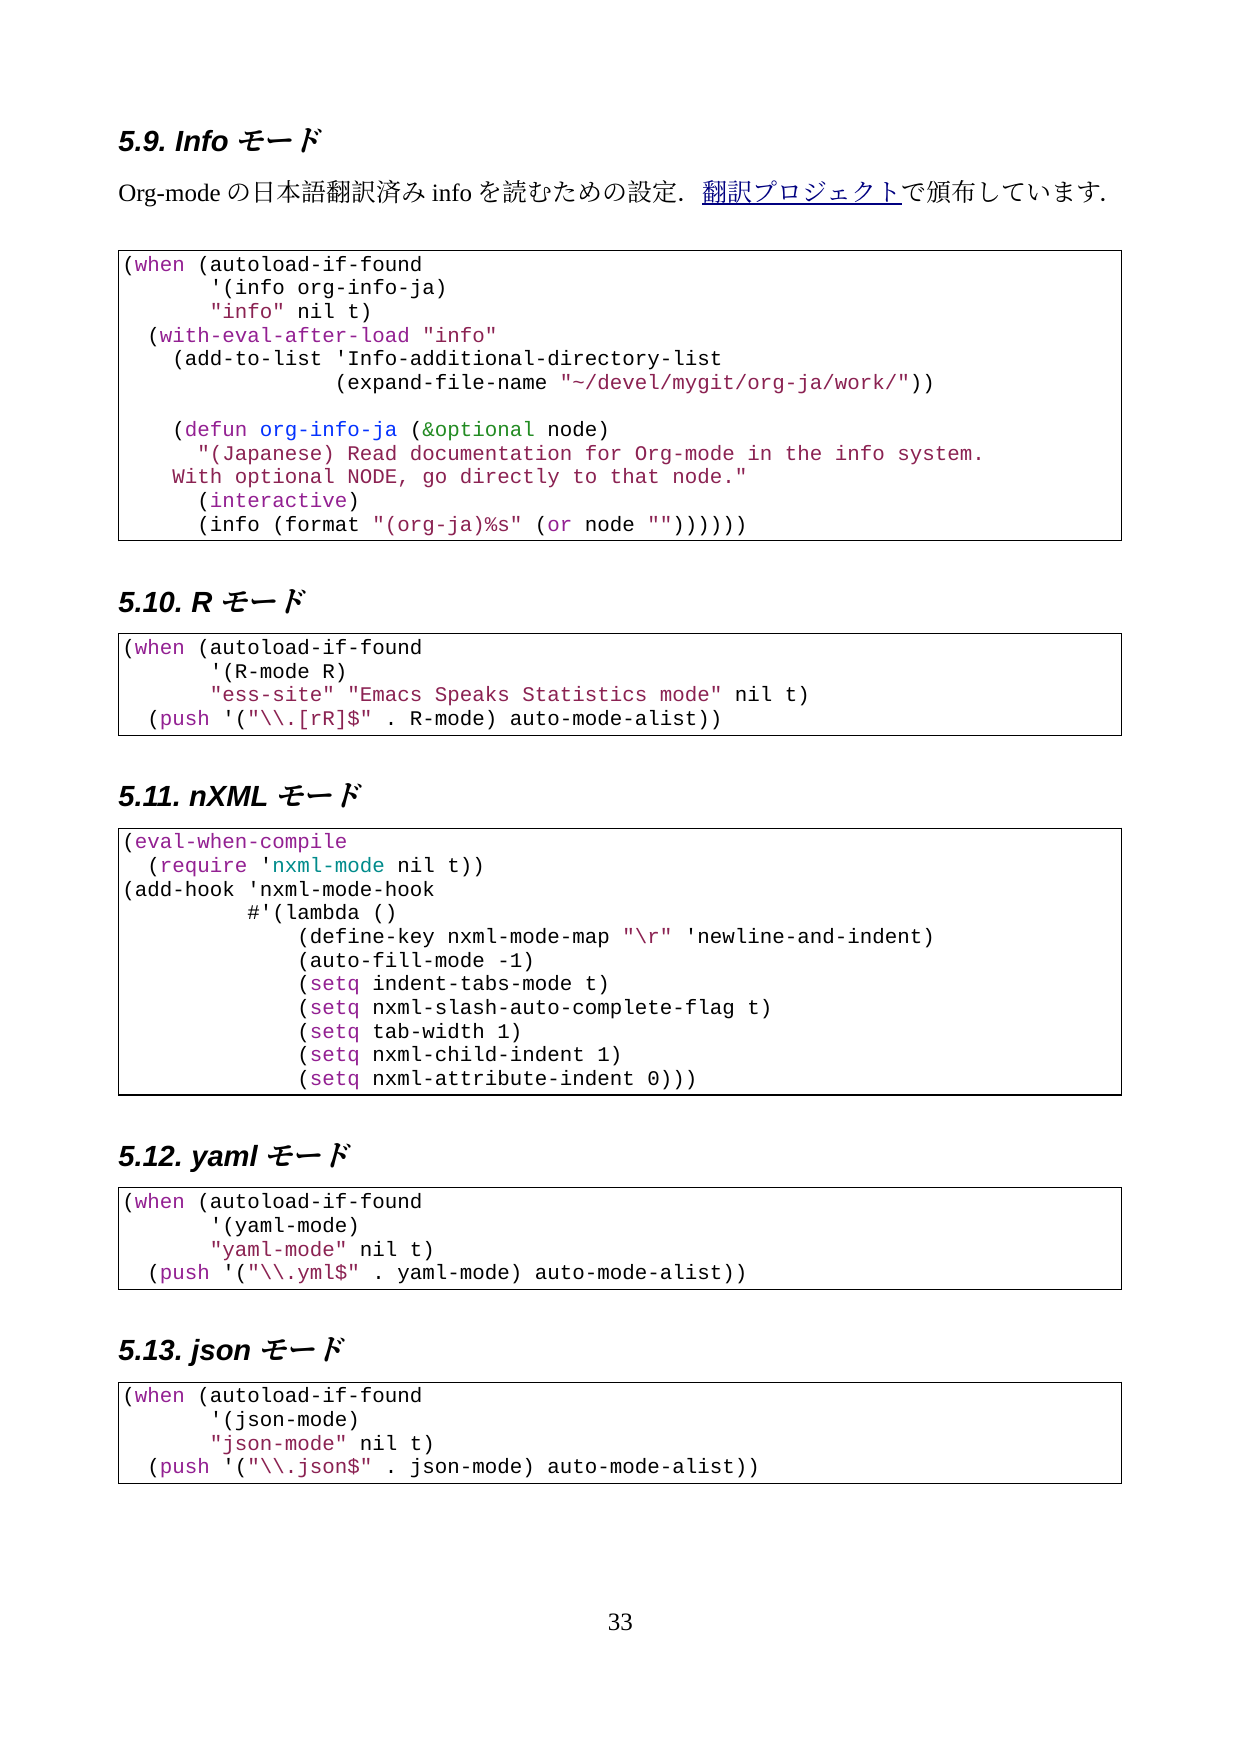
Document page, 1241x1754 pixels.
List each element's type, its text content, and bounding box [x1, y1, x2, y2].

text (when (autoload-if-found [119, 1188, 1121, 1211]
text Org-mode の日本語翻訳済みinfoを読むための設定．翻訳プロジェクトで頒布しています． [118, 172, 1122, 237]
text #'(lambda () [119, 898, 1121, 922]
text (add-hook 'nxml-mode-hook [119, 875, 1121, 898]
subtitle yamlモード [118, 1133, 1122, 1175]
text (when (autoload-if-found [119, 634, 1121, 657]
text '(R-mode R) [119, 657, 1121, 681]
text (with-eval-after-load "info" [119, 321, 1121, 344]
text With optional NODE, go directly to that node." [119, 463, 1121, 486]
text (push '("\\.json$" . json-mode) auto-mode-alist)) [119, 1452, 1121, 1483]
text "yaml-mode" nil t) [119, 1234, 1121, 1258]
subtitle Rモード [118, 579, 1122, 621]
text "ess-site" "Emacs Speaks Statistics mode" nil t) [119, 681, 1121, 704]
text (when (autoload-if-found [119, 251, 1121, 273]
text (setq indent-tabs-mode t) [119, 969, 1121, 993]
text (info (format "(org-ja)%s" (or node "")))))) [119, 510, 1121, 540]
subtitle nXMLモード [118, 773, 1122, 815]
text (define-key nxml-mode-map "\r" 'newline-and-indent) [119, 922, 1121, 946]
text "(Japanese) Read documentation for Org-mode in the info system. [119, 439, 1121, 463]
text "info" nil t) [119, 297, 1121, 321]
text (interactive) [119, 486, 1121, 510]
text (defun org-info-ja (&optional node) [119, 415, 1121, 439]
text '(info org-info-ja) [119, 273, 1121, 297]
text (eval-when-compile [119, 829, 1121, 851]
text (push '("\\.[rR]$" . R-mode) auto-mode-alist)) [119, 704, 1121, 735]
text (setq nxml-slash-auto-complete-flag t) [119, 993, 1121, 1017]
text (auto-fill-mode -1) [119, 946, 1121, 969]
text '(yaml-mode) [119, 1211, 1121, 1234]
text (add-to-list 'Info-additional-directory-list [119, 344, 1121, 368]
text (push '("\\.yml$" . yaml-mode) auto-mode-alist)) [119, 1258, 1121, 1289]
text (setq tab-width 1) [119, 1017, 1121, 1040]
subtitle jsonモード [118, 1327, 1122, 1369]
text "json-mode" nil t) [119, 1429, 1121, 1452]
text (require 'nxml-mode nil t)) [119, 851, 1121, 875]
text (when (autoload-if-found [119, 1383, 1121, 1405]
text (setq nxml-child-indent 1) [119, 1040, 1121, 1064]
text '(json-mode) [119, 1405, 1121, 1429]
text (setq nxml-attribute-indent 0))) [119, 1064, 1121, 1094]
subtitle Infoモード [118, 118, 1122, 160]
text (expand-file-name "~/devel/mygit/org-ja/work/")) [119, 368, 1121, 392]
